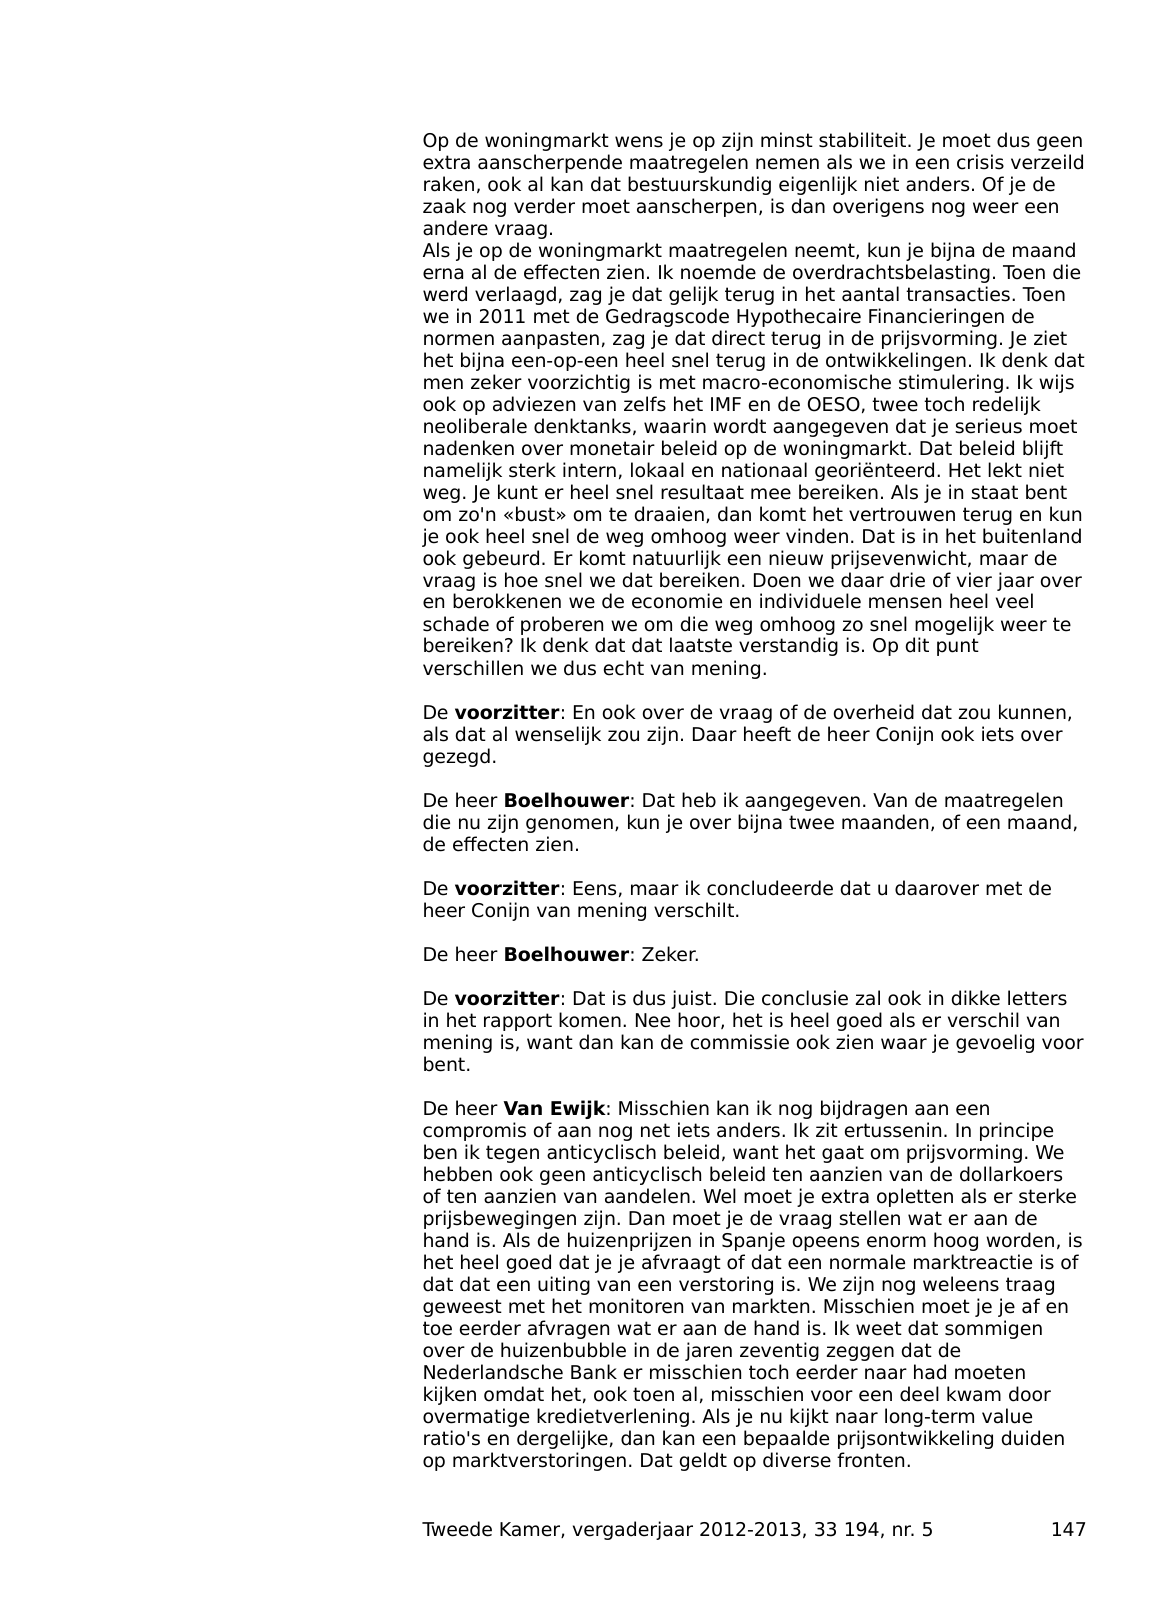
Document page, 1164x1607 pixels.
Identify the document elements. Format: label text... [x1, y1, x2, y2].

text De heer Boelhouwer: Zeker. [422, 944, 1087, 966]
text Op de woningmarkt wens je op zijn minst stabiliteit. Je moet dus geen extra aanscherpende maatregelen nemen als we in een crisis verzeild raken, ook al kan dat bestuurskundig eigenlijk niet anders. Of je de zaak nog verder moet aanscherpen, is dan overigens nog weer een andere vraag. [422, 130, 1087, 240]
text De voorzitter: En ook over de vraag of de overheid dat zou kunnen, als dat al wenselijk zou zijn. Daar heeft de heer Conijn ook iets over gezegd. [422, 702, 1087, 767]
text De heer Boelhouwer: Dat heb ik aangegeven. Van de maatregelen die nu zijn genomen, kun je over bijna twee maanden, of een maand, de effecten zien. [422, 790, 1087, 856]
text De heer Van Ewijk: Misschien kan ik nog bijdragen aan een compromis of aan nog net iets anders. Ik zit ertussenin. In principe ben ik tegen anticyclisch beleid, want het gaat om prijsvorming. We hebben ook geen anticyclisch beleid ten aanzien van de dollarkoers of ten aanzien van aandelen. Wel moet je extra opletten als er sterke prijsbewegingen zijn. Dan moet je de vraag stellen wat er aan de hand is. Als de huizenprijzen in Spanje opeens enorm hoog worden, is het heel goed dat je je afvraagt of dat een normale marktreactie is of dat dat een uiting van een verstoring is. We zijn nog weleens traag geweest met het monitoren van markten. Misschien moet je je af en toe eerder afvragen wat er aan de hand is. Ik weet dat sommigen over de huizenbubble in de jaren zeventig zeggen dat de Nederlandsche Bank er misschien toch eerder naar had moeten kijken omdat het, ook toen al, misschien voor een deel kwam door overmatige kredietverlening. Als je nu kijkt naar long-term value ratio's en dergelijke, dan kan een bepaalde prijsontwikkeling duiden op marktverstoringen. Dat geldt op diverse fronten. [422, 1098, 1087, 1472]
text Als je op de woningmarkt maatregelen neemt, kun je bijna de maand erna al de effecten zien. Ik noemde de overdrachtsbelasting. Toen die werd verlaagd, zag je dat gelijk terug in het aantal transacties. Toen we in 2011 met de Gedragscode Hypothecaire Financieringen de normen aanpasten, zag je dat direct terug in de prijsvorming. Je ziet het bijna een-op-een heel snel terug in de ontwikkelingen. Ik denk dat men zeker voorzichtig is met macro-economische stimulering. Ik wijs ook op adviezen van zelfs het IMF en de OESO, twee toch redelijk neoliberale denktanks, waarin wordt aangegeven dat je serieus moet nadenken over monetair beleid op de woningmarkt. Dat beleid blijft namelijk sterk intern, lokaal en nationaal georiënteerd. Het lekt niet weg. Je kunt er heel snel resultaat mee bereiken. Als je in staat bent om zo'n «bust» om te draaien, dan komt het vertrouwen terug en kun je ook heel snel de weg omhoog weer vinden. Dat is in het buitenland ook gebeurd. Er komt natuurlijk een nieuw prijsevenwicht, maar de vraag is hoe snel we dat bereiken. Doen we daar drie of vier jaar over en berokkenen we de economie en individuele mensen heel veel schade of proberen we om die weg omhoog zo snel mogelijk weer te bereiken? Ik denk dat dat laatste verstandig is. Op dit punt verschillen we dus echt van mening. [422, 240, 1087, 679]
text De voorzitter: Eens, maar ik concludeerde dat u daarover met de heer Conijn van mening verschilt. [422, 878, 1087, 922]
text De voorzitter: Dat is dus juist. Die conclusie zal ook in dikke letters in het rapport komen. Nee hoor, het is heel goed als er verschil van mening is, want dan kan de commissie ook zien waar je gevoelig voor bent. [422, 988, 1087, 1076]
